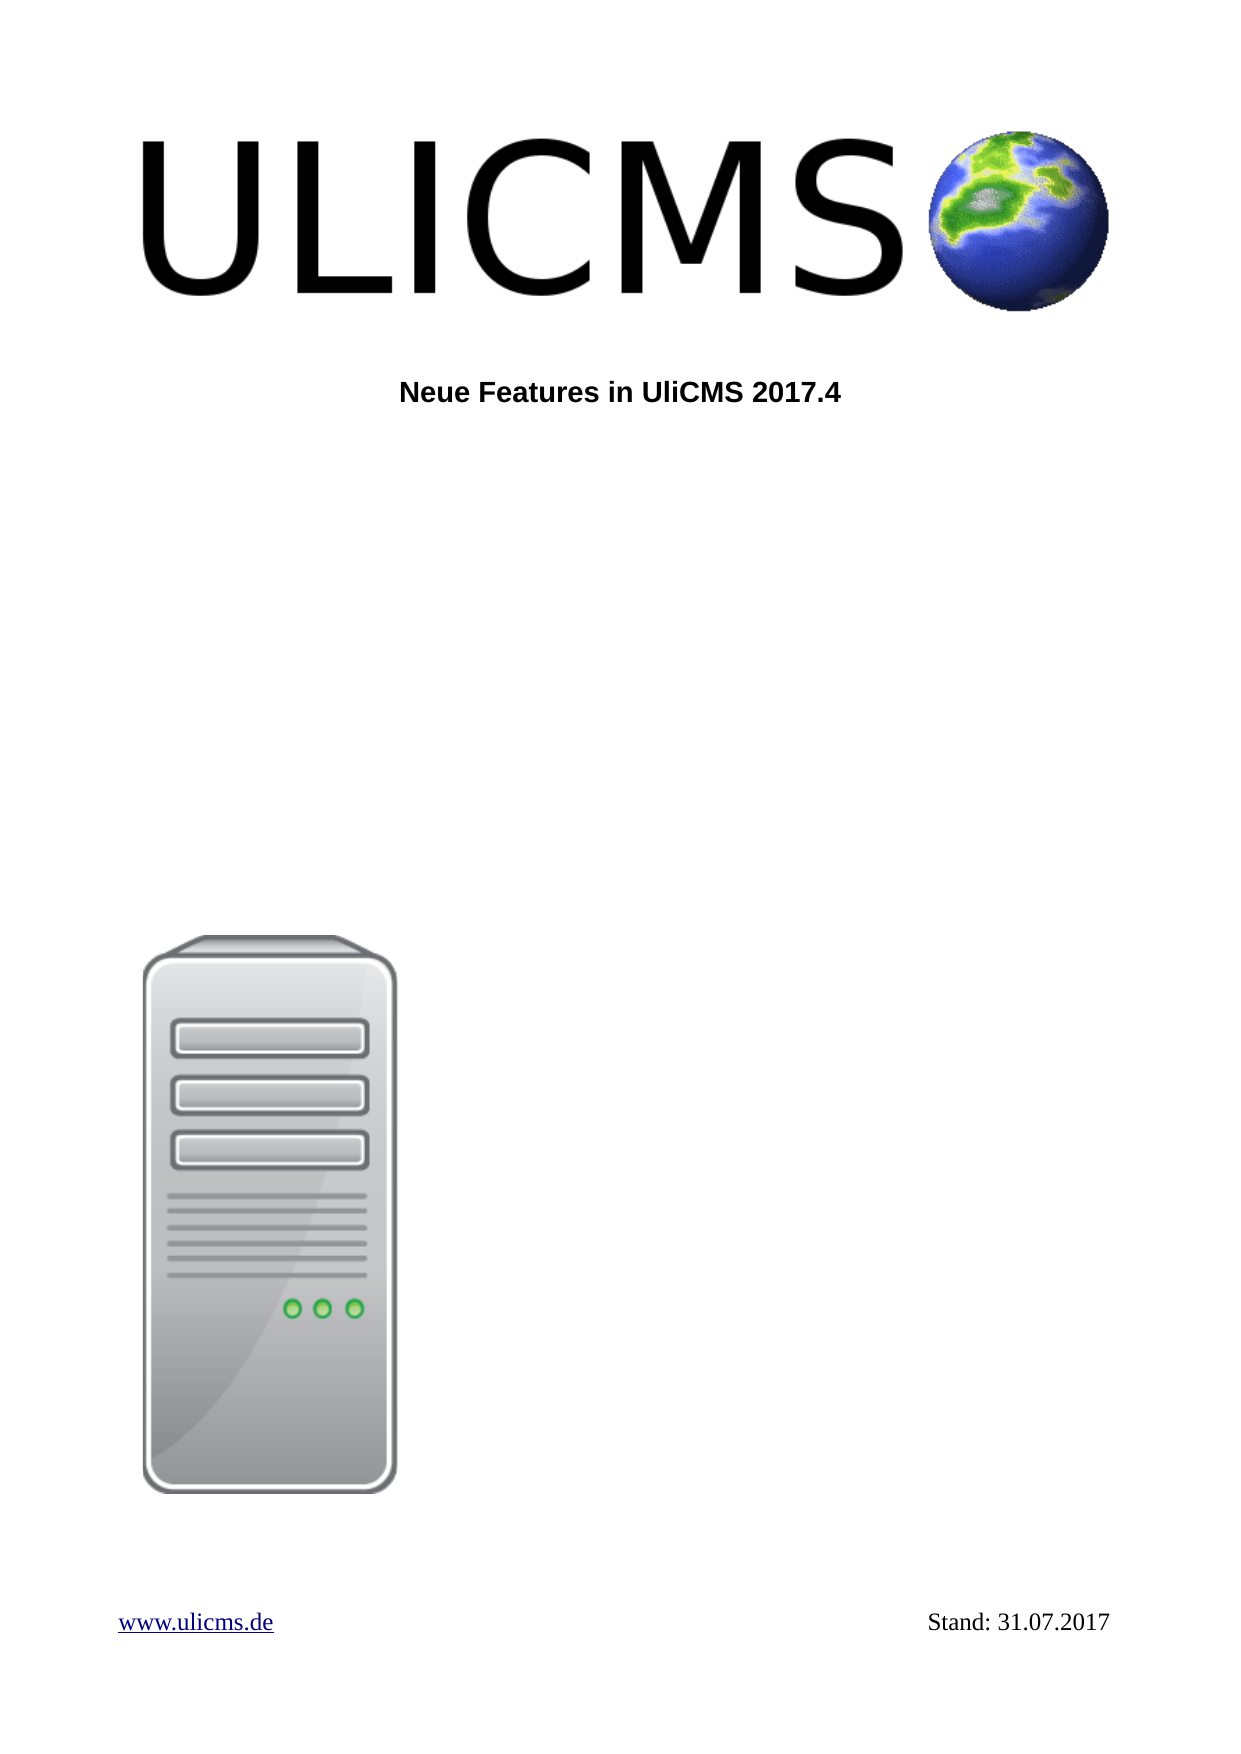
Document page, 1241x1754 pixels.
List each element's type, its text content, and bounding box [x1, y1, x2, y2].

picture [142, 935, 398, 1494]
picture [115, 118, 1117, 321]
subtitle Neue Features in UliCMS 2017.4 [118, 375, 1122, 408]
